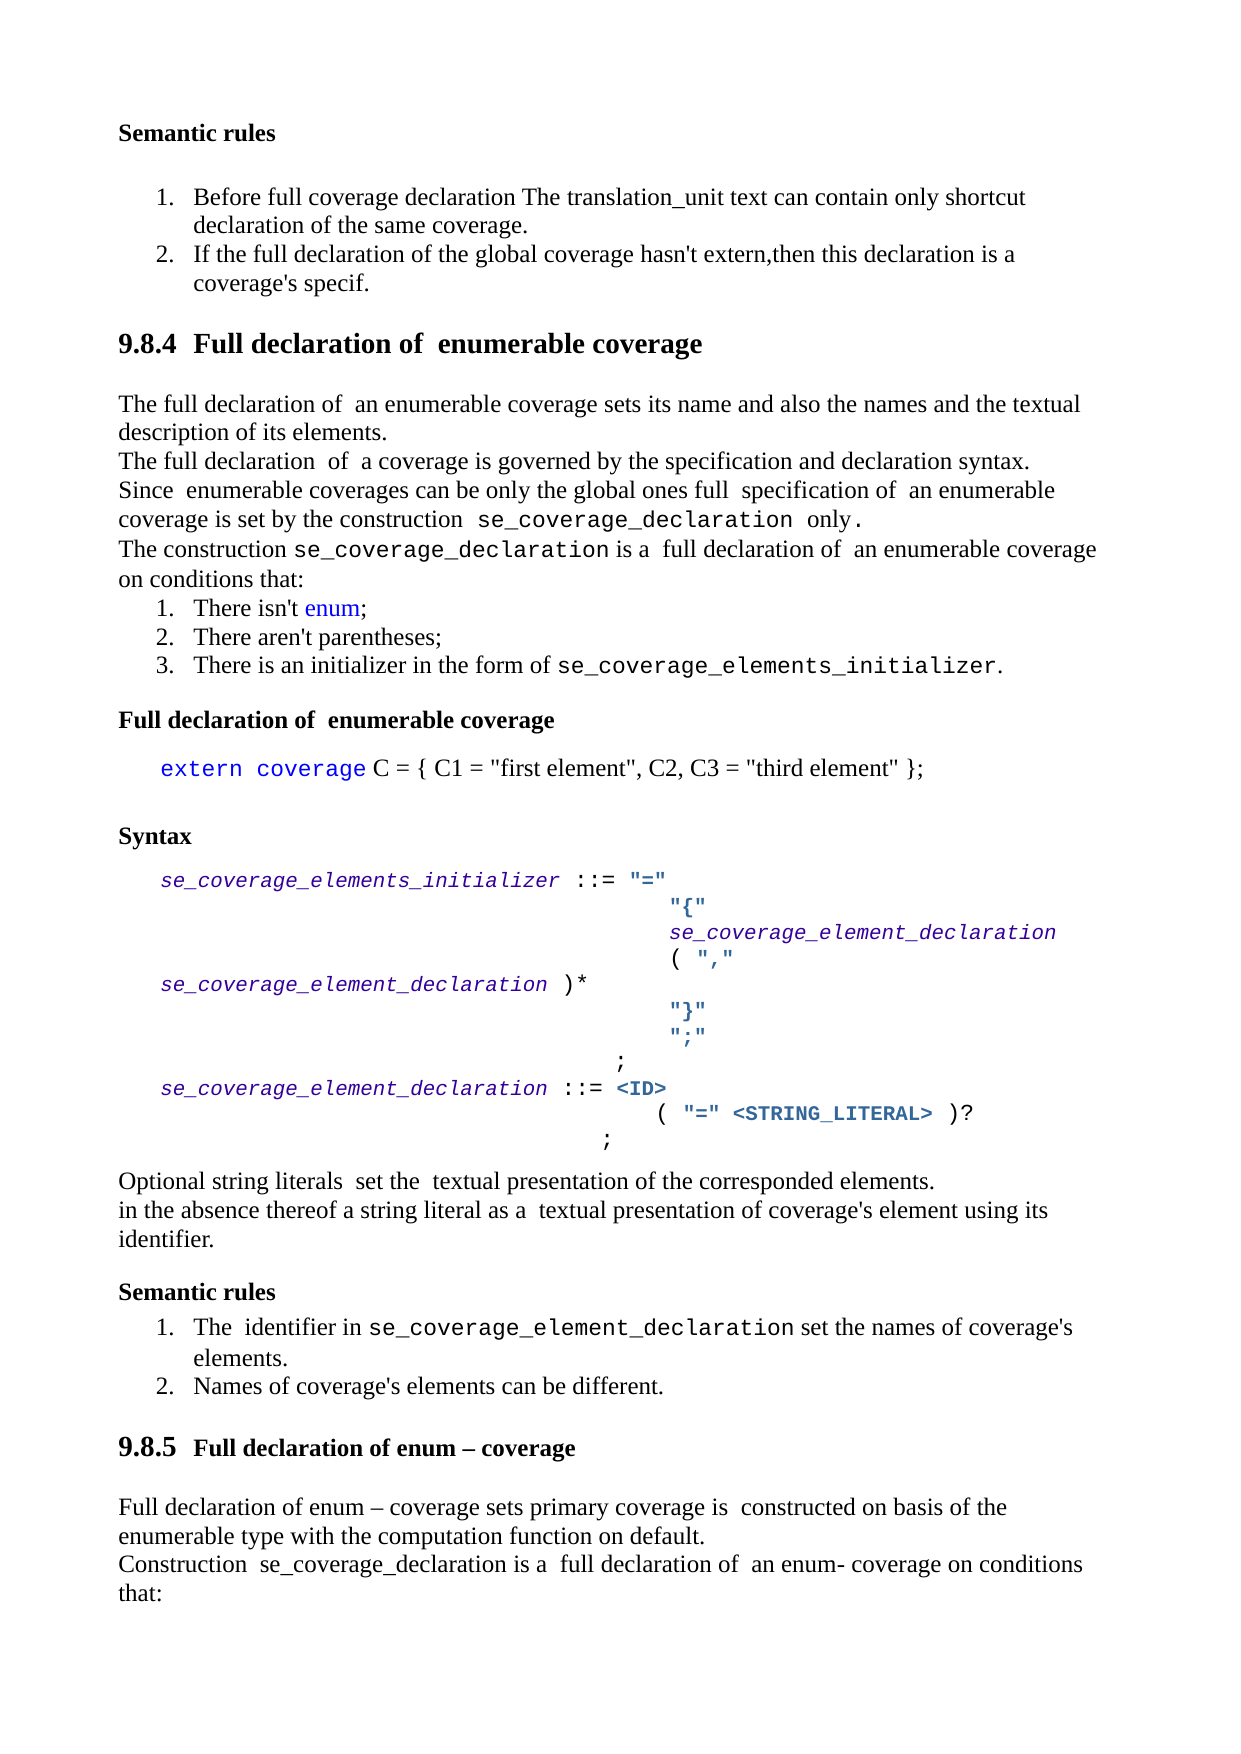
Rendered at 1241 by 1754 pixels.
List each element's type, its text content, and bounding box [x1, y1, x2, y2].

text Optional string literals set the textual presentation of the corresponded elements. [118, 1166, 1122, 1195]
list Before full coverage declaration The translation_unit text can contain only shortcut declaration of the same coverage. [156, 182, 1122, 239]
list There isn't enum; [156, 593, 1122, 622]
text Since enumerable coverages can be only the global ones full specification of an enumerable coverage is set by the construction se_coverage_declaration only. [118, 475, 1122, 534]
subtitle Full declaration of enum – coverage [118, 1429, 1122, 1463]
subtitle Semantic rules [118, 1277, 1122, 1306]
list There is an initializer in the form of se_coverage_elements_initializer. [156, 650, 1122, 681]
text The full declaration of an enumerable coverage sets its name and also the names and the textual description of its elements. [118, 389, 1122, 446]
text se_coverage_elements_initializer ::= "=" "{" se_coverage_element_declaration ( "," se_coverage_element_declaration )* "}" ";" ; se_coverage_element_declaration ::= <ID> ( "=" <STRING_LITERAL> )? ; [160, 868, 1122, 1154]
text Full declaration of enum – coverage sets primary coverage is constructed on basis of the enumerable type with the computation function on default. [118, 1492, 1122, 1549]
list If the full declaration of the global coverage hasn't extern,then this declaration is a coverage's specif. [156, 239, 1122, 297]
text The construction se_coverage_declaration is a full declaration of an enumerable coverage on conditions that: [118, 534, 1122, 593]
text extern coverage C = { C1 = "first element", C2, C3 = "third element" }; [160, 753, 1122, 783]
list There aren't parentheses; [156, 622, 1122, 650]
text The full declaration of a coverage is governed by the specification and declaration syntax. [118, 446, 1122, 475]
subtitle Syntax [118, 821, 1122, 849]
subtitle Full declaration of enumerable coverage [118, 326, 1122, 359]
list Names of coverage's elements can be different. [156, 1371, 1122, 1400]
text Construction se_coverage_declaration is a full declaration of an enum- coverage on conditions that: [118, 1549, 1122, 1607]
list The identifier in se_coverage_element_declaration set the names of coverage's elements. [156, 1312, 1122, 1371]
subtitle Full declaration of enumerable coverage [118, 706, 1122, 734]
text in the absence thereof a string literal as a textual presentation of coverage's element using its identifier. [118, 1195, 1122, 1252]
subtitle Semantic rules [118, 118, 1122, 147]
